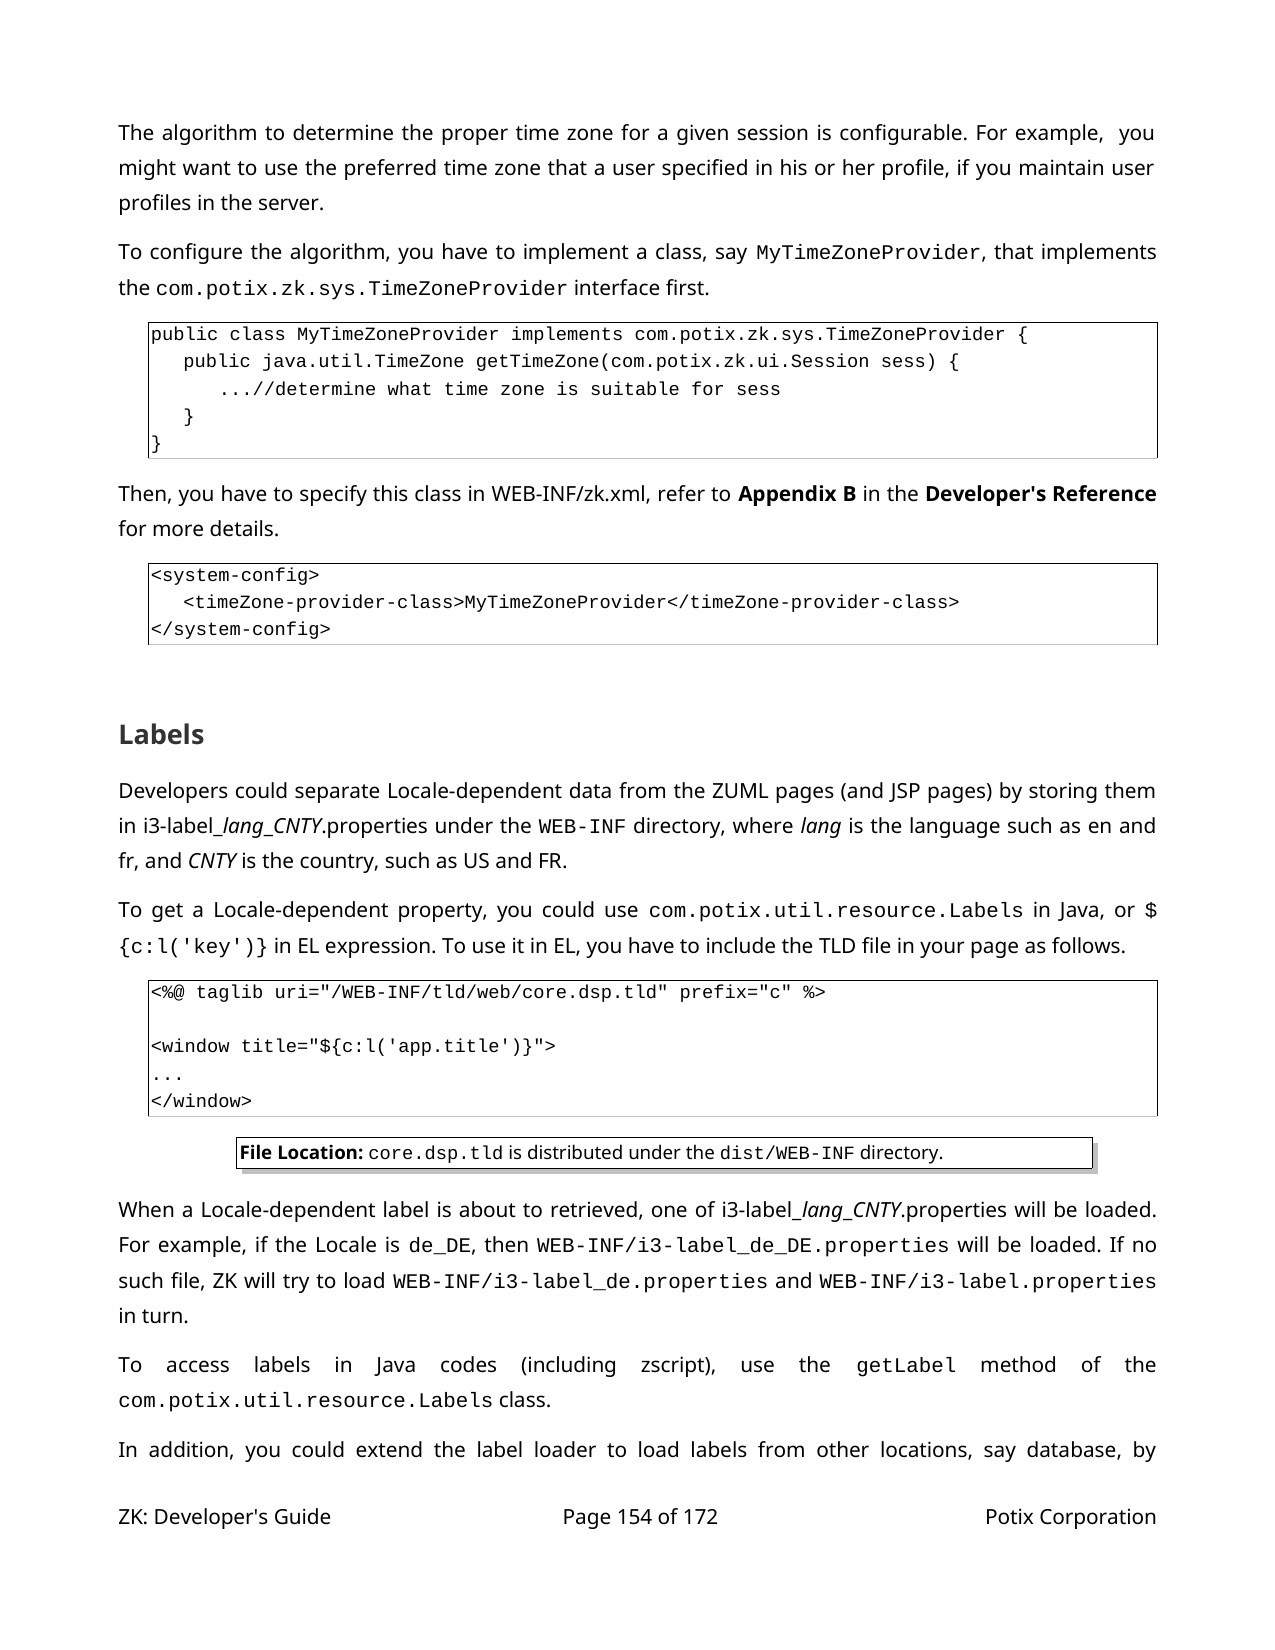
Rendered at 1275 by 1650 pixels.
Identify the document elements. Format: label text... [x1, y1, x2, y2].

text public class MyTimeZoneProvider implements com.potix.zk.sys.TimeZoneProvider { [149, 323, 1157, 346]
text </window> [149, 1089, 1157, 1116]
text } [149, 431, 1157, 458]
text To access labels in Java codes (including zscript), use the getLabel method of the com.potix.util.resource.Labels class. [118, 1350, 1157, 1414]
text <system-config> [149, 564, 1157, 587]
text public java.util.TimeZone getTimeZone(com.potix.zk.ui.Session sess) { [149, 349, 1157, 373]
text <timeZone-provider-class>MyTimeZoneProvider</timeZone-provider-class> [149, 590, 1157, 614]
text When a Locale-dependent label is about to retrieved, one of i3-label_lang_CNTY.properties will be loaded. For example, if the Locale is de_DE, then WEB-INF/i3-label_de_DE.properties will be loaded. If no such file, ZK will try to load WEB-INF/i3-label_de.properties and WEB-INF/i3-label.properties in turn. [118, 1195, 1157, 1329]
text <window title="${c:l('app.title')}"> [149, 1034, 1157, 1059]
text } [149, 404, 1157, 428]
text To get a Locale-dependent property, you could use com.potix.util.resource.Labels in Java, or ${c:l('key')} in EL expression. To use it in EL, you have to include the TLD file in your page as follows. [118, 895, 1157, 959]
text File Location: core.dsp.tld is distributed under the dist/WEB-INF directory. [237, 1138, 1092, 1168]
text <%@ taglib uri="/WEB-INF/tld/web/core.dsp.tld" prefix="c" %> [149, 981, 1157, 1004]
text The algorithm to determine the proper time zone for a given session is configurable. For example, you might want to use the preferred time zone that a user specified in his or her profile, if you maintain user profiles in the server. [118, 118, 1157, 217]
text ... [149, 1062, 1157, 1086]
text Developers could separate Locale-dependent data from the ZUML pages (and JSP pages) by storing them in i3-label_lang_CNTY.properties under the WEB-INF directory, where lang is the language such as en and fr, and CNTY is the country, such as US and FR. [118, 776, 1157, 875]
subtitle Labels [118, 715, 1157, 752]
text </system-config> [149, 617, 1157, 644]
text Then, you have to specify this class in WEB-INF/zk.xml, refer to Appendix B in the Developer's Reference for more details. [118, 479, 1157, 542]
text To configure the algorithm, you have to implement a class, say MyTimeZoneProvider, that implements the com.potix.zk.sys.TimeZoneProvider interface first. [118, 237, 1157, 301]
text In addition, you could extend the label loader to load labels from other locations, say database, by [118, 1435, 1157, 1463]
text ...//determine what time zone is suitable for sess [149, 376, 1157, 401]
